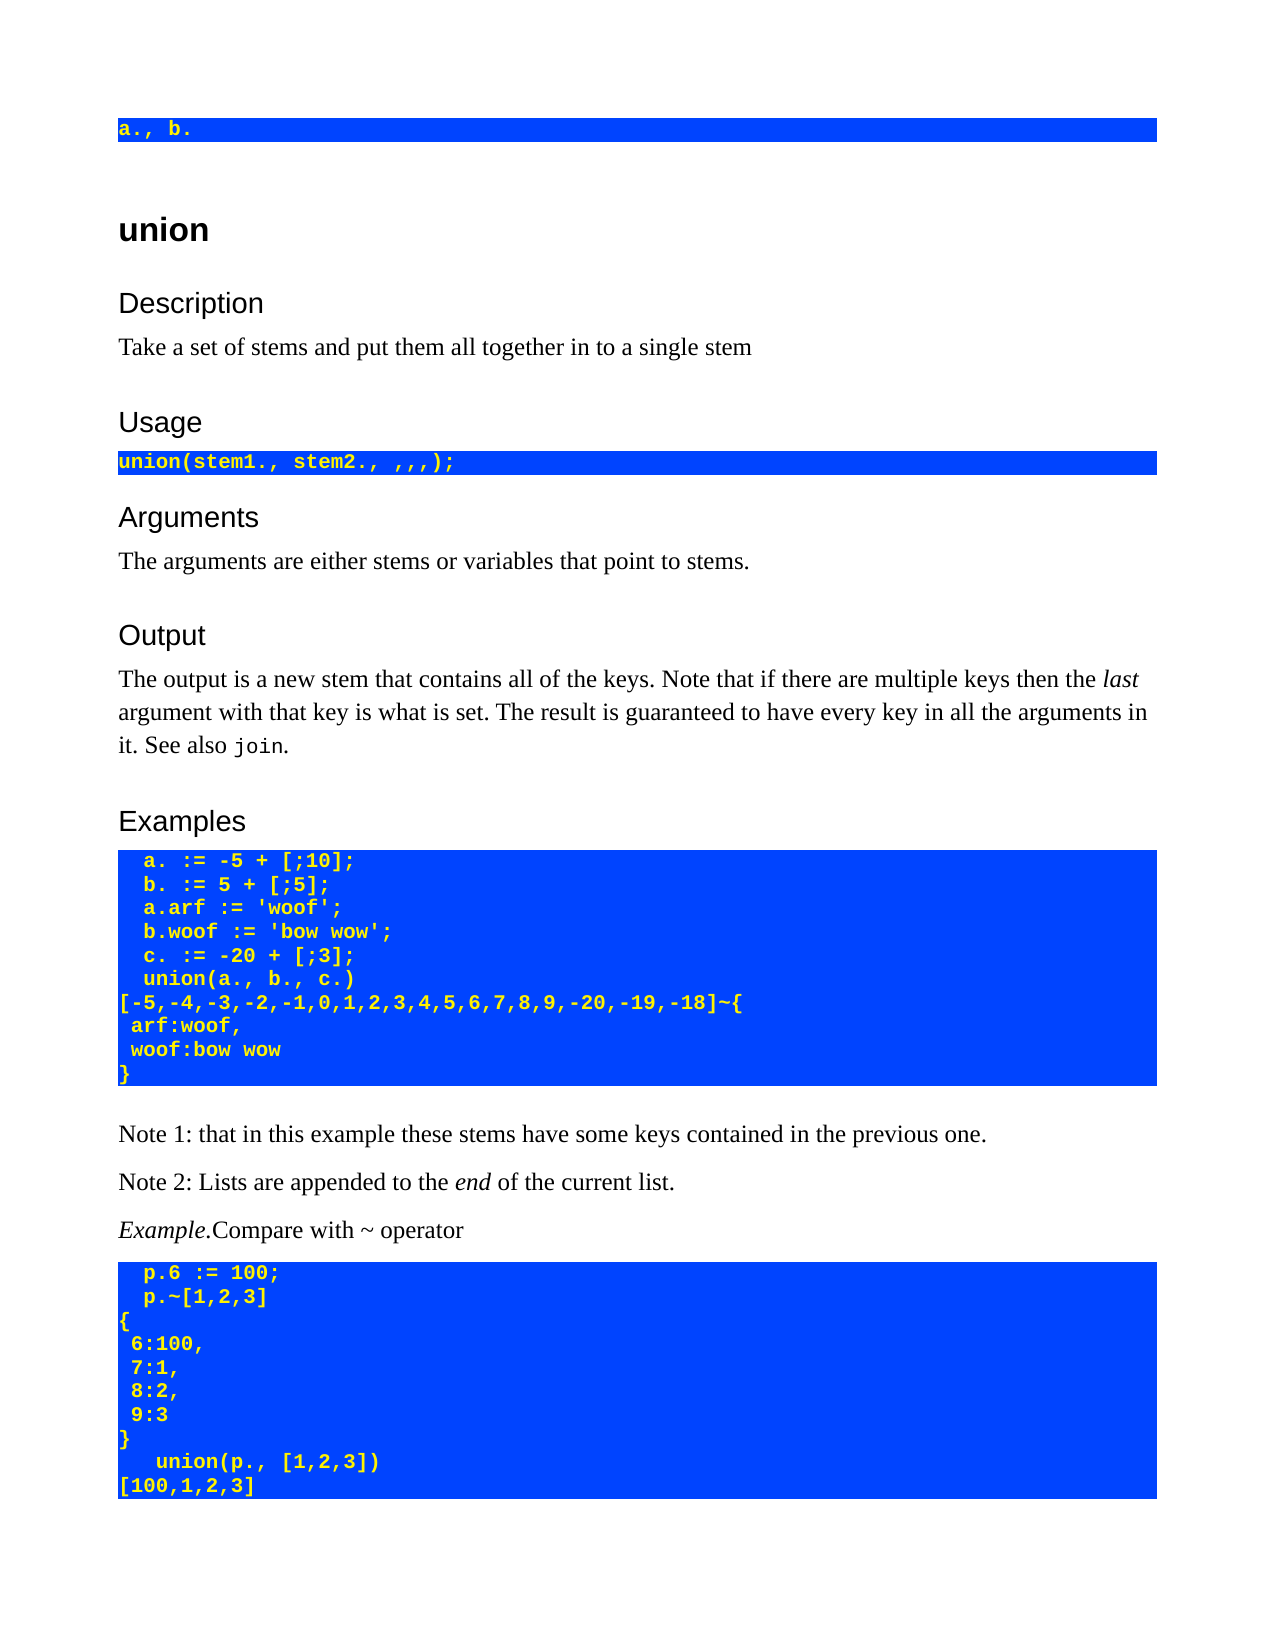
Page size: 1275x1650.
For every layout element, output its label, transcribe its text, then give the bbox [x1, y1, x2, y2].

subtitle Usage [118, 405, 1157, 438]
text 8:2, [118, 1381, 1157, 1404]
text union(stem1., stem2., ,,,); [118, 451, 1157, 475]
text Example.Compare with ~ operator [118, 1215, 1157, 1243]
text p.6 := 100; [118, 1262, 1157, 1286]
text Take a set of stems and put them all together in to a single stem [118, 332, 1157, 361]
text union(a., b., c.) [118, 968, 1157, 992]
subtitle Output [118, 618, 1157, 652]
text } [118, 1063, 1157, 1086]
subtitle Examples [118, 804, 1157, 837]
text a.arf := 'woof'; [118, 897, 1157, 921]
text 6:100, [118, 1333, 1157, 1357]
text p.~[1,2,3] [118, 1286, 1157, 1309]
subtitle Arguments [118, 500, 1157, 533]
text { [118, 1309, 1157, 1333]
subtitle Description [118, 286, 1157, 320]
text b. := 5 + [;5]; [118, 874, 1157, 897]
text [-5,-4,-3,-2,-1,0,1,2,3,4,5,6,7,8,9,-20,-19,-18]~{ [118, 992, 1157, 1016]
text c. := -20 + [;3]; [118, 944, 1157, 968]
text The output is a new stem that contains all of the keys. Note that if there are multiple keys then the last argument with that key is what is set. The result is guaranteed to have every key in all the arguments in it. See also join. [118, 664, 1157, 760]
text union(p., [1,2,3]) [118, 1451, 1157, 1475]
text b.woof := 'bow wow'; [118, 921, 1157, 944]
text [100,1,2,3] [118, 1475, 1157, 1499]
text Note 1: that in this example these stems have some keys contained in the previous one. [118, 1086, 1157, 1148]
text woof:bow wow [118, 1039, 1157, 1063]
text 7:1, [118, 1357, 1157, 1381]
text a., b. [118, 118, 1157, 142]
text Note 2: Lists are appended to the end of the current list. [118, 1167, 1157, 1196]
text arf:woof, [118, 1016, 1157, 1039]
text } [118, 1428, 1157, 1451]
text The arguments are either stems or variables that point to stems. [118, 546, 1157, 574]
text 9:3 [118, 1404, 1157, 1428]
subtitle union [118, 210, 1157, 249]
text a. := -5 + [;10]; [118, 850, 1157, 874]
